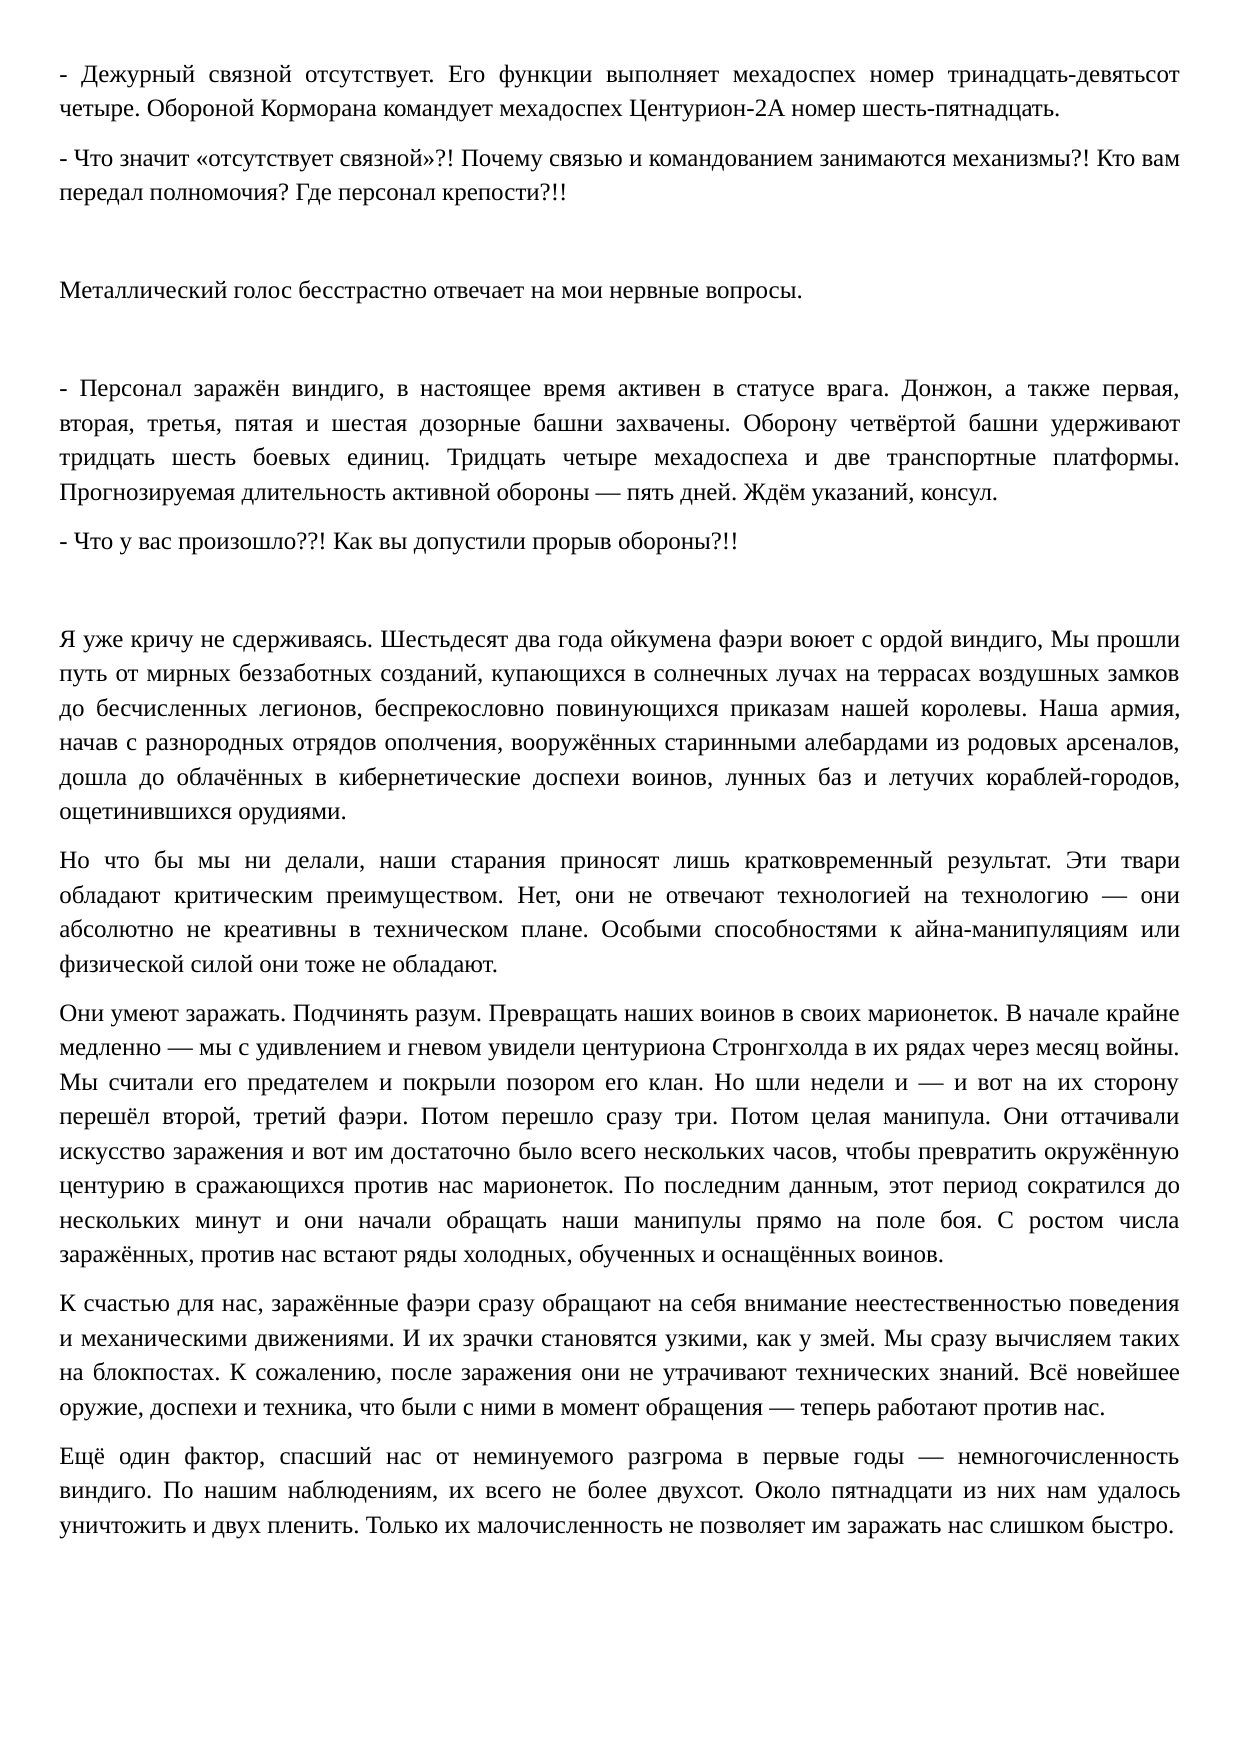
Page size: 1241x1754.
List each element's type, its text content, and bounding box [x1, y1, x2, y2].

text - Дежурный связной отсутствует. Его функции выполняет мехадоспех номер тринадцать-девятьсот четыре. Обороной Корморана командует мехадоспех Центурион-2А номер шесть-пятнадцать. [59, 59, 1181, 122]
text К счастью для нас, заражённые фаэри сразу обращают на себя внимание неестественностью поведения и механическими движениями. И их зрачки становятся узкими, как у змей. Мы сразу вычисляем таких на блокпостах. К сожалению, после заражения они не утрачивают технических знаний. Всё новейшее оружие, доспехи и техника, что были с ними в момент обращения — теперь работают против нас. [59, 1288, 1181, 1421]
text - Что у вас произошло??! Как вы допустили прорыв обороны?!! [59, 526, 1181, 554]
text - Персонал заражён виндиго, в настоящее время активен в статусе врага. Донжон, а также первая, вторая, третья, пятая и шестая дозорные башни захвачены. Оборону четвёртой башни удерживают тридцать шесть боевых единиц. Тридцать четыре мехадоспеха и две транспортные платформы. Прогнозируемая длительность активной обороны — пять дней. Ждём указаний, консул. [59, 373, 1181, 506]
text Ещё один фактор, спасший нас от неминуемого разгрома в первые годы — немногочисленность виндиго. По нашим наблюдениям, их всего не более двухсот. Около пятнадцати из них нам удалось уничтожить и двух пленить. Только их малочисленность не позволяет им заражать нас слишком быстро. [59, 1441, 1181, 1538]
text - Что значит «отсутствует связной»?! Почему связью и командованием занимаются механизмы?! Кто вам передал полномочия? Где персонал крепости?!! [59, 143, 1181, 206]
text Я уже кричу не сдерживаясь. Шестьдесят два года ойкумена фаэри воюет с ордой виндиго, Мы прошли путь от мирных беззаботных созданий, купающихся в солнечных лучах на террасах воздушных замков до бесчисленных легионов, беспрекословно повинующихся приказам нашей королевы. Наша армия, начав с разнородных отрядов ополчения, вооружённых старинными алебардами из родовых арсеналов, дошла до облачённых в кибернетические доспехи воинов, лунных баз и летучих кораблей-городов, ощетинившихся орудиями. [59, 624, 1181, 825]
text Металлический голос бесстрастно отвечает на мои нервные вопросы. [59, 275, 1181, 304]
text Но что бы мы ни делали, наши старания приносят лишь кратковременный результат. Эти твари обладают критическим преимуществом. Нет, они не отвечают технологией на технологию — они абсолютно не креативны в техническом плане. Особыми способностями к айна-манипуляциям или физической силой они тоже не обладают. [59, 845, 1181, 978]
text Они умеют заражать. Подчинять разум. Превращать наших воинов в своих марионеток. В начале крайне медленно — мы с удивлением и гневом увидели центуриона Стронгхолда в их рядах через месяц войны. Мы считали его предателем и покрыли позором его клан. Но шли недели и — и вот на их сторону перешёл второй, третий фаэри. Потом перешло сразу три. Потом целая манипула. Они оттачивали искусство заражения и вот им достаточно было всего нескольких часов, чтобы превратить окружённую центурию в сражающихся против нас марионеток. По последним данным, этот период сократился до нескольких минут и они начали обращать наши манипулы прямо на поле боя. С ростом числа заражённых, против нас встают ряды холодных, обученных и оснащённых воинов. [59, 998, 1181, 1268]
